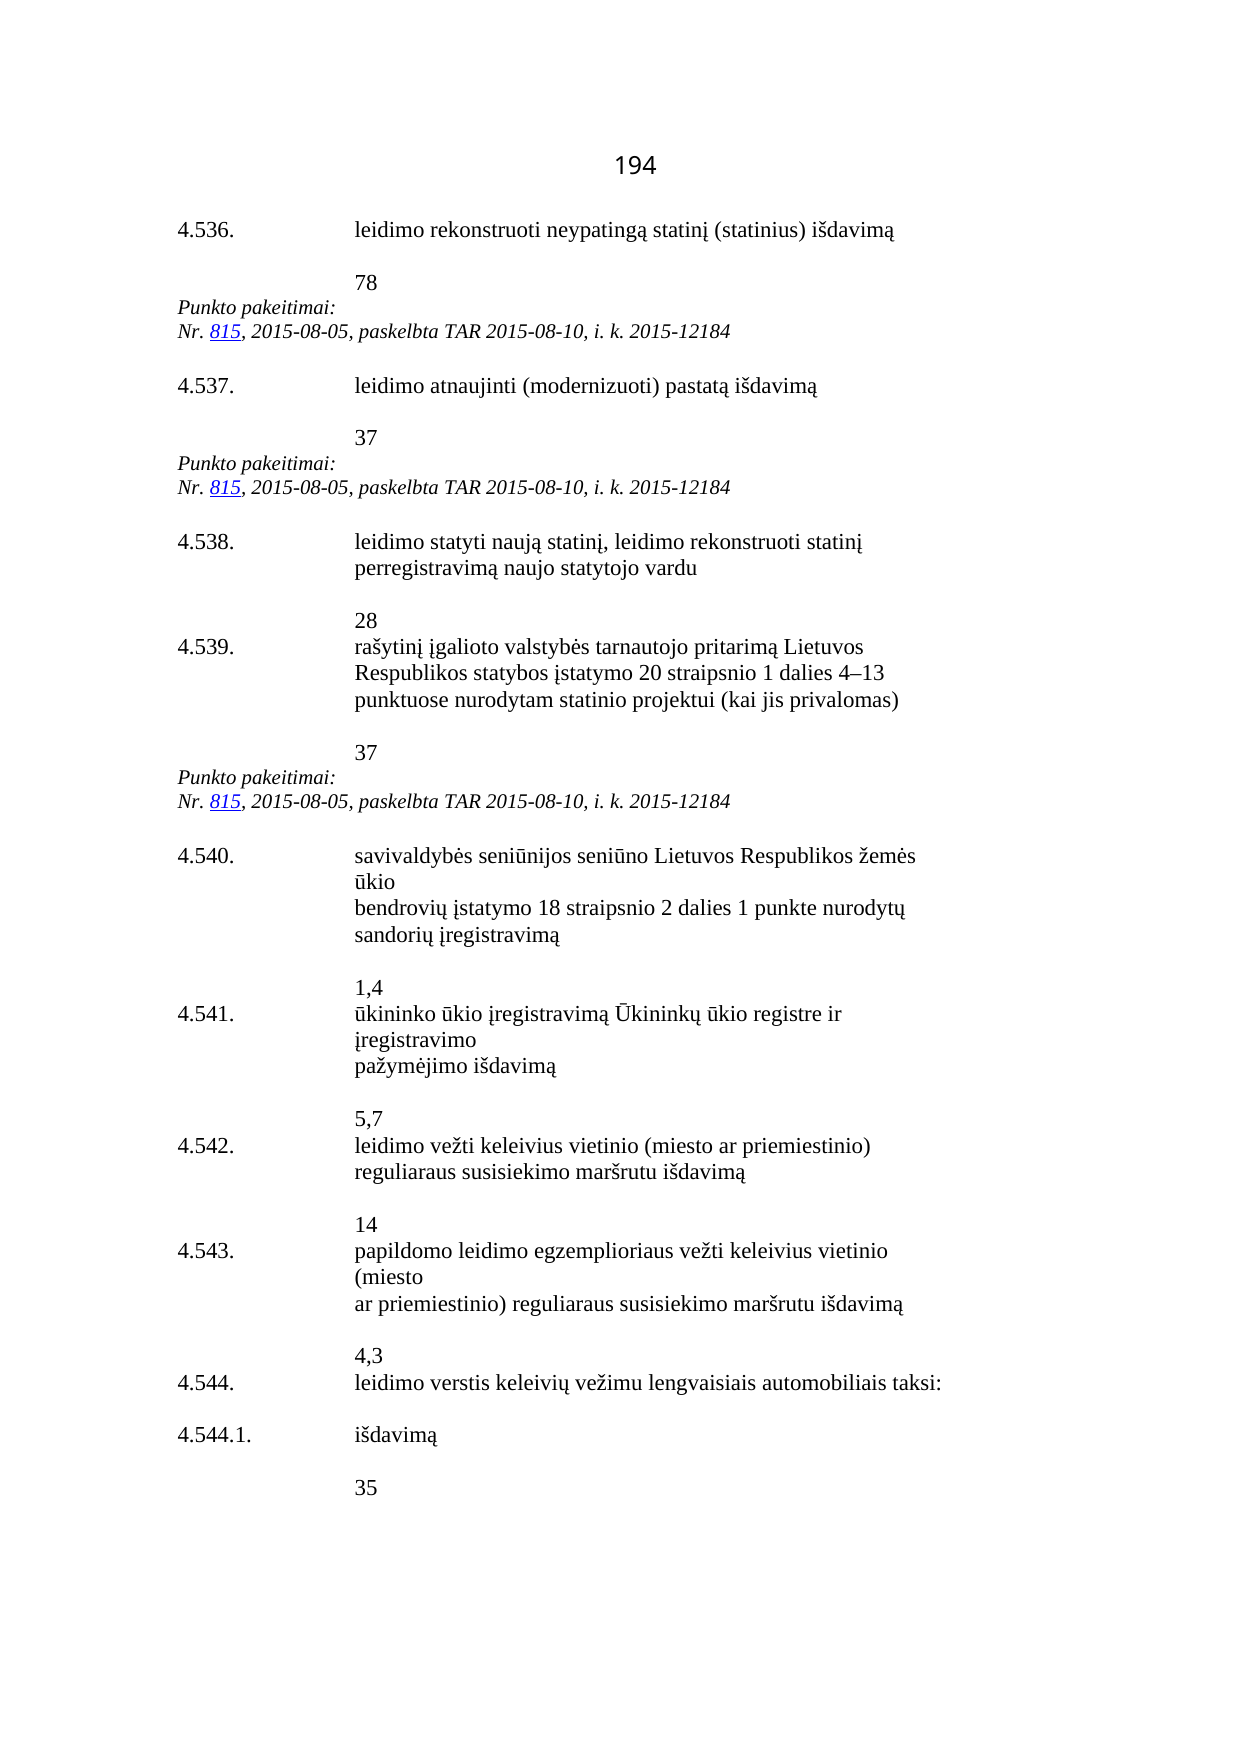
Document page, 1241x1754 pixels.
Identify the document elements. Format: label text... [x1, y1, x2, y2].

text ar priemiestinio) reguliaraus susisiekimo maršrutu išdavimą 4,3 [354, 1290, 945, 1369]
text Punkto pakeitimai: [177, 765, 1093, 789]
text 4.542. leidimo vežti keleivius vietinio (miesto ar priemiestinio) [177, 1132, 945, 1158]
text Nr. 815, 2015-08-05, paskelbta TAR 2015-08-10, i. k. 2015-12184 [177, 475, 1093, 499]
text 4.537. leidimo atnaujinti (modernizuoti) pastatą išdavimą 37 [177, 372, 945, 451]
text reguliaraus susisiekimo maršrutu išdavimą 14 [354, 1158, 945, 1237]
text 4.543. papildomo leidimo egzemplioriaus vežti keleivius vietinio (miesto [177, 1237, 945, 1290]
text Respublikos statybos įstatymo 20 straipsnio 1 dalies 4–13 [354, 659, 945, 686]
text 4.541. ūkininko ūkio įregistravimą Ūkininkų ūkio registre ir įregistravimo [177, 1000, 945, 1053]
text Punkto pakeitimai: [177, 451, 1093, 475]
text 4.544. leidimo verstis keleivių vežimu lengvaisiais automobiliais taksi: [177, 1369, 945, 1422]
text pažymėjimo išdavimą 5,7 [354, 1053, 945, 1132]
text 4.540. savivaldybės seniūnijos seniūno Lietuvos Respublikos žemės ūkio [177, 842, 945, 894]
text 4.538. leidimo statyti naują statinį, leidimo rekonstruoti statinį [177, 528, 945, 554]
text bendrovių įstatymo 18 straipsnio 2 dalies 1 punkte nurodytų [354, 894, 945, 921]
text 4.544.1. išdavimą 35 [177, 1422, 945, 1501]
text Nr. 815, 2015-08-05, paskelbta TAR 2015-08-10, i. k. 2015-12184 [177, 319, 1093, 343]
text perregistravimą naujo statytojo vardu 28 [354, 554, 945, 633]
text Nr. 815, 2015-08-05, paskelbta TAR 2015-08-10, i. k. 2015-12184 [177, 789, 1093, 813]
text sandorių įregistravimą 1,4 [354, 921, 945, 1000]
text 4.536. leidimo rekonstruoti neypatingą statinį (statinius) išdavimą 78 [177, 216, 945, 295]
text punktuose nurodytam statinio projektui (kai jis privalomas) 37 [354, 686, 945, 765]
text 4.539. rašytinį įgalioto valstybės tarnautojo pritarimą Lietuvos [177, 633, 945, 659]
text Punkto pakeitimai: [177, 295, 1093, 319]
